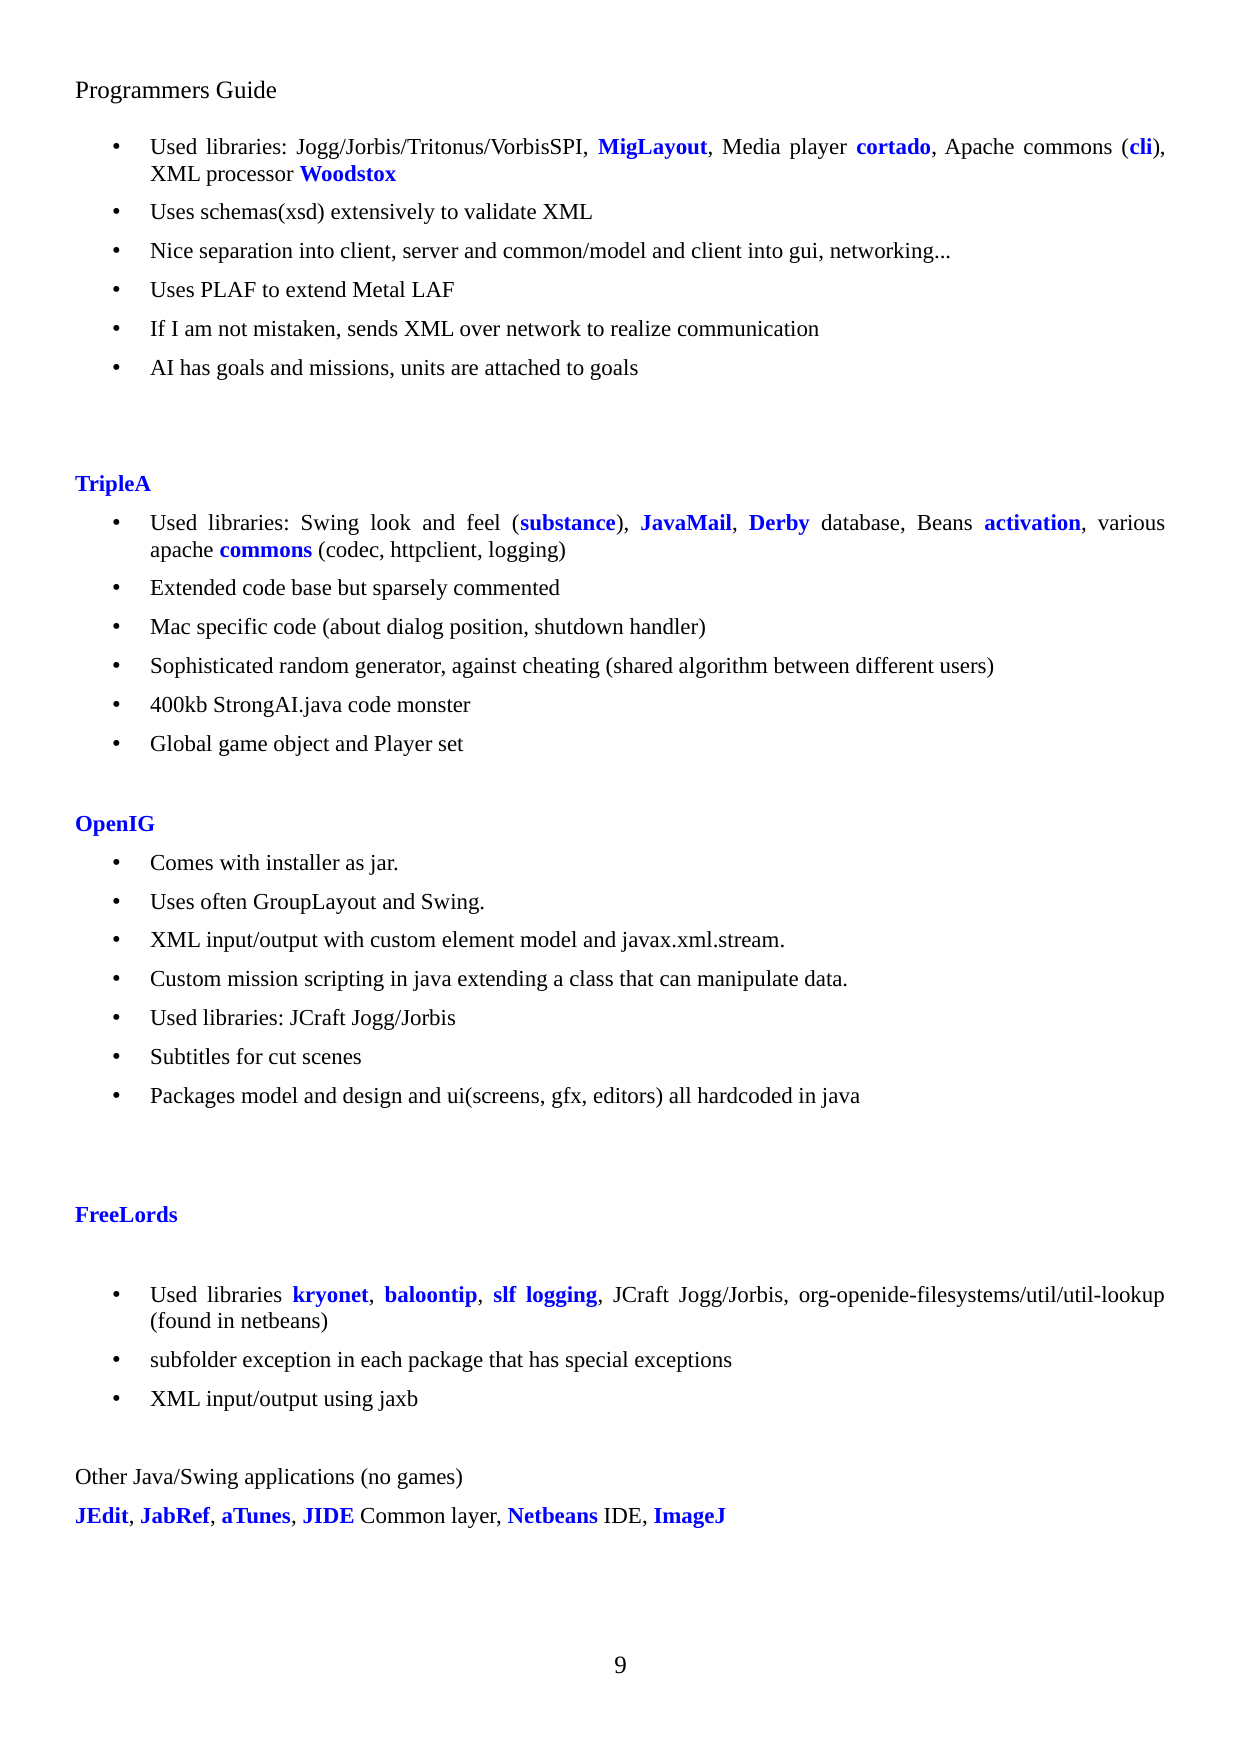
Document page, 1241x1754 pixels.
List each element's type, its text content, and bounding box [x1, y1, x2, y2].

list XML input/output with custom element model and javax.xml.stream. [112, 927, 1166, 953]
text FreeLords [75, 1201, 1166, 1227]
list Mac specific code (about dialog position, shutdown handler) [112, 613, 1166, 640]
list 400kb StrongAI.java code monster [112, 691, 1166, 717]
list Uses PLAF to extend Metal LAF [112, 276, 1166, 302]
list Nice separation into client, server and common/model and client into gui, networking... [112, 237, 1166, 264]
list Global game object and Player set [112, 730, 1166, 756]
list Sophisticated random generator, against cheating (shared algorithm between different users) [112, 652, 1166, 678]
text OpenIG [75, 810, 1166, 836]
list Uses schemas(xsd) extensively to validate XML [112, 198, 1166, 225]
list Packages model and design and ui(screens, gfx, editors) all hardcoded in java [112, 1082, 1166, 1108]
text JEdit, JabRef, aTunes, JIDE Common layer, Netbeans IDE, ImageJ [75, 1502, 1166, 1528]
list AI has goals and missions, units are attached to goals [112, 354, 1166, 380]
list If I am not mistaken, sends XML over network to realize communication [112, 315, 1166, 341]
list Used libraries: JCraft Jogg/Jorbis [112, 1004, 1166, 1031]
text TripleA [75, 470, 1166, 497]
list Used libraries: Swing look and feel (substance), JavaMail, Derby database, Beans activation, various apache commons (codec, httpclient, logging) [112, 509, 1166, 562]
list subfolder exception in each package that has special exceptions [112, 1346, 1166, 1373]
list Custom mission scripting in java extending a class that can manipulate data. [112, 965, 1166, 992]
list Used libraries kryonet, baloontip, slf logging, JCraft Jogg/Jorbis, org-openide-filesystems/util/util-lookup (found in netbeans) [112, 1281, 1166, 1334]
text Other Java/Swing applications (no games) [75, 1463, 1166, 1489]
list Comes with installer as jar. [112, 849, 1166, 875]
list Uses often GroupLayout and Swing. [112, 888, 1166, 914]
list Subtitles for cut scenes [112, 1043, 1166, 1069]
list XML input/output using jaxb [112, 1385, 1166, 1411]
list Used libraries: Jogg/Jorbis/Tritonus/VorbisSPI, MigLayout, Media player cortado, Apache commons (cli), XML processor Woodstox [112, 133, 1166, 186]
list Extended code base but sparsely commented [112, 574, 1166, 601]
